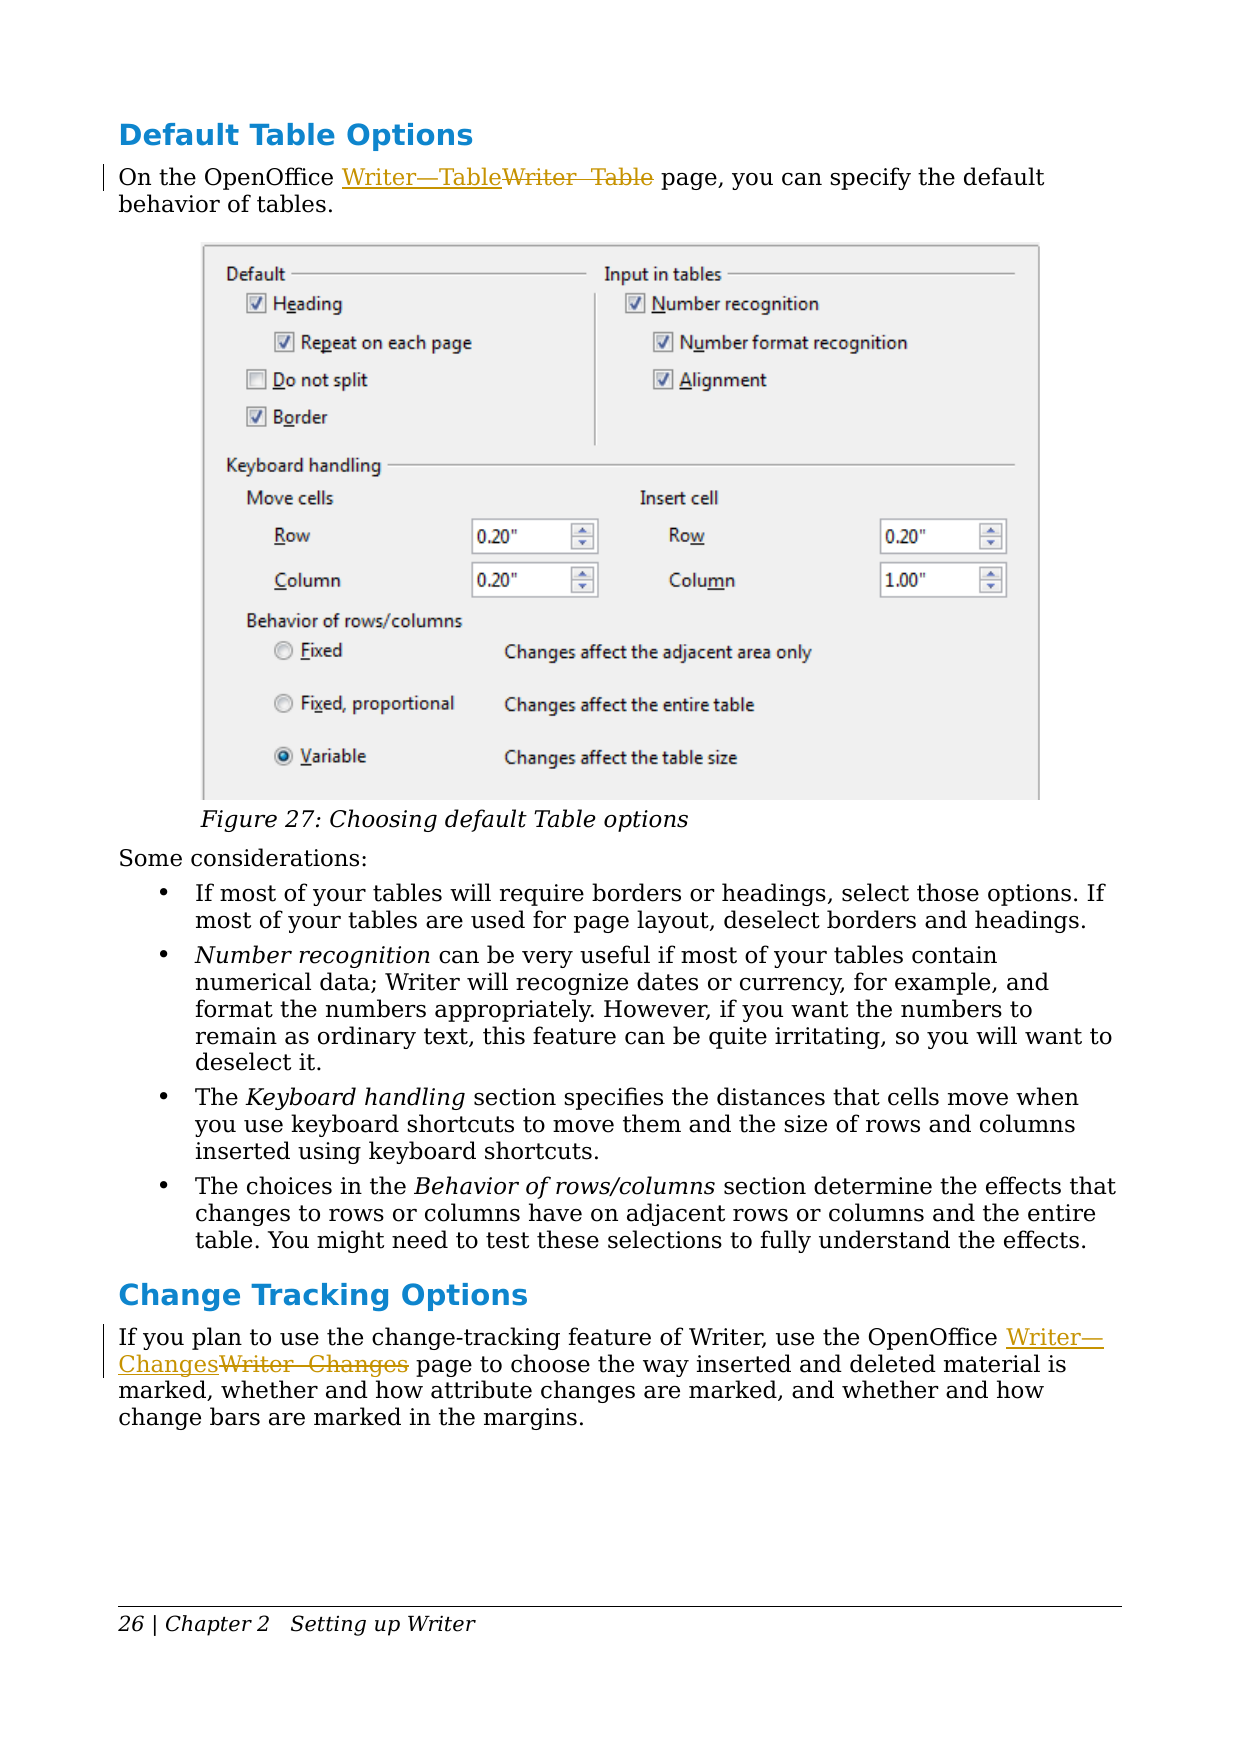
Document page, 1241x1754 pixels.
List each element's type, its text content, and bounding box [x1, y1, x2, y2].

list If most of your tables will require borders or headings, select those options. If most of your tables are used for page layout, deselect borders and headings. [156, 878, 1122, 934]
list The choices in the Behavior of rows/columns section determine the effects that changes to rows or columns have on adjacent rows or columns and the entire table. You might need to test these selections to fully understand the effects. [156, 1171, 1122, 1254]
text Figure 27: Choosing default Table options [201, 806, 1040, 833]
list The Keyboard handling section specifies the distances that cells move when you use keyboard shortcuts to move them and the size of rows and columns inserted using keyboard shortcuts. [156, 1082, 1122, 1165]
subtitle Default Table Options [118, 118, 1122, 152]
text If you plan to use the change-tracking feature of Writer, use the OpenOffice Writer—Changes page to choose the way inserted and deleted material is marked, whether and how attribute changes are marked, and whether and how change bars are marked in the margins. [118, 1324, 1122, 1431]
subtitle Change Tracking Options [118, 1278, 1122, 1312]
picture [200, 242, 1040, 800]
text On the OpenOffice Writer—Table page, you can specify the default behavior of tables. [118, 164, 1122, 218]
list Number recognition can be very useful if most of your tables contain numerical data; Writer will recognize dates or currency, for example, and format the numbers appropriately. However, if you want the numbers to remain as ordinary text, this feature can be quite irritating, so you will want to deselect it. [156, 940, 1122, 1076]
list Some considerations: [118, 845, 1122, 872]
